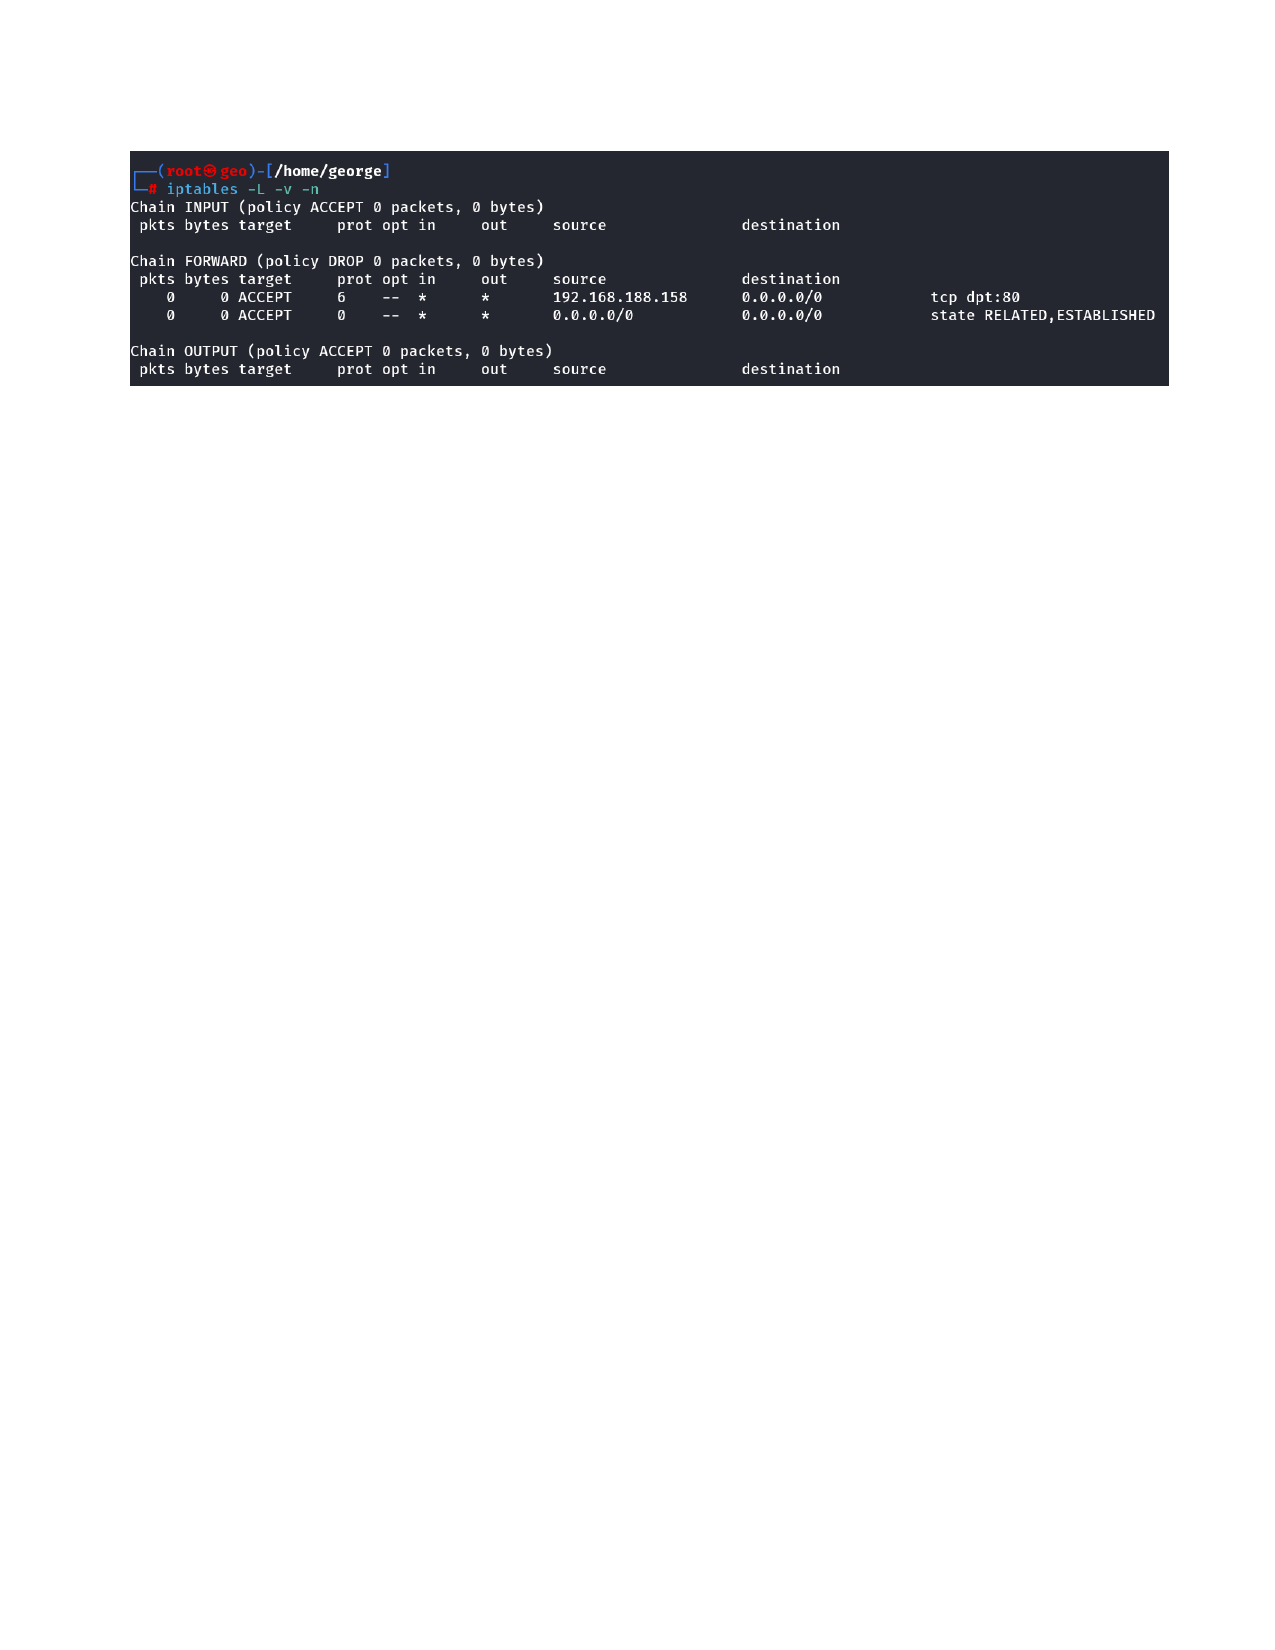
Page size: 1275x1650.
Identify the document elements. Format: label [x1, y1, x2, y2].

picture [130, 151, 1169, 386]
